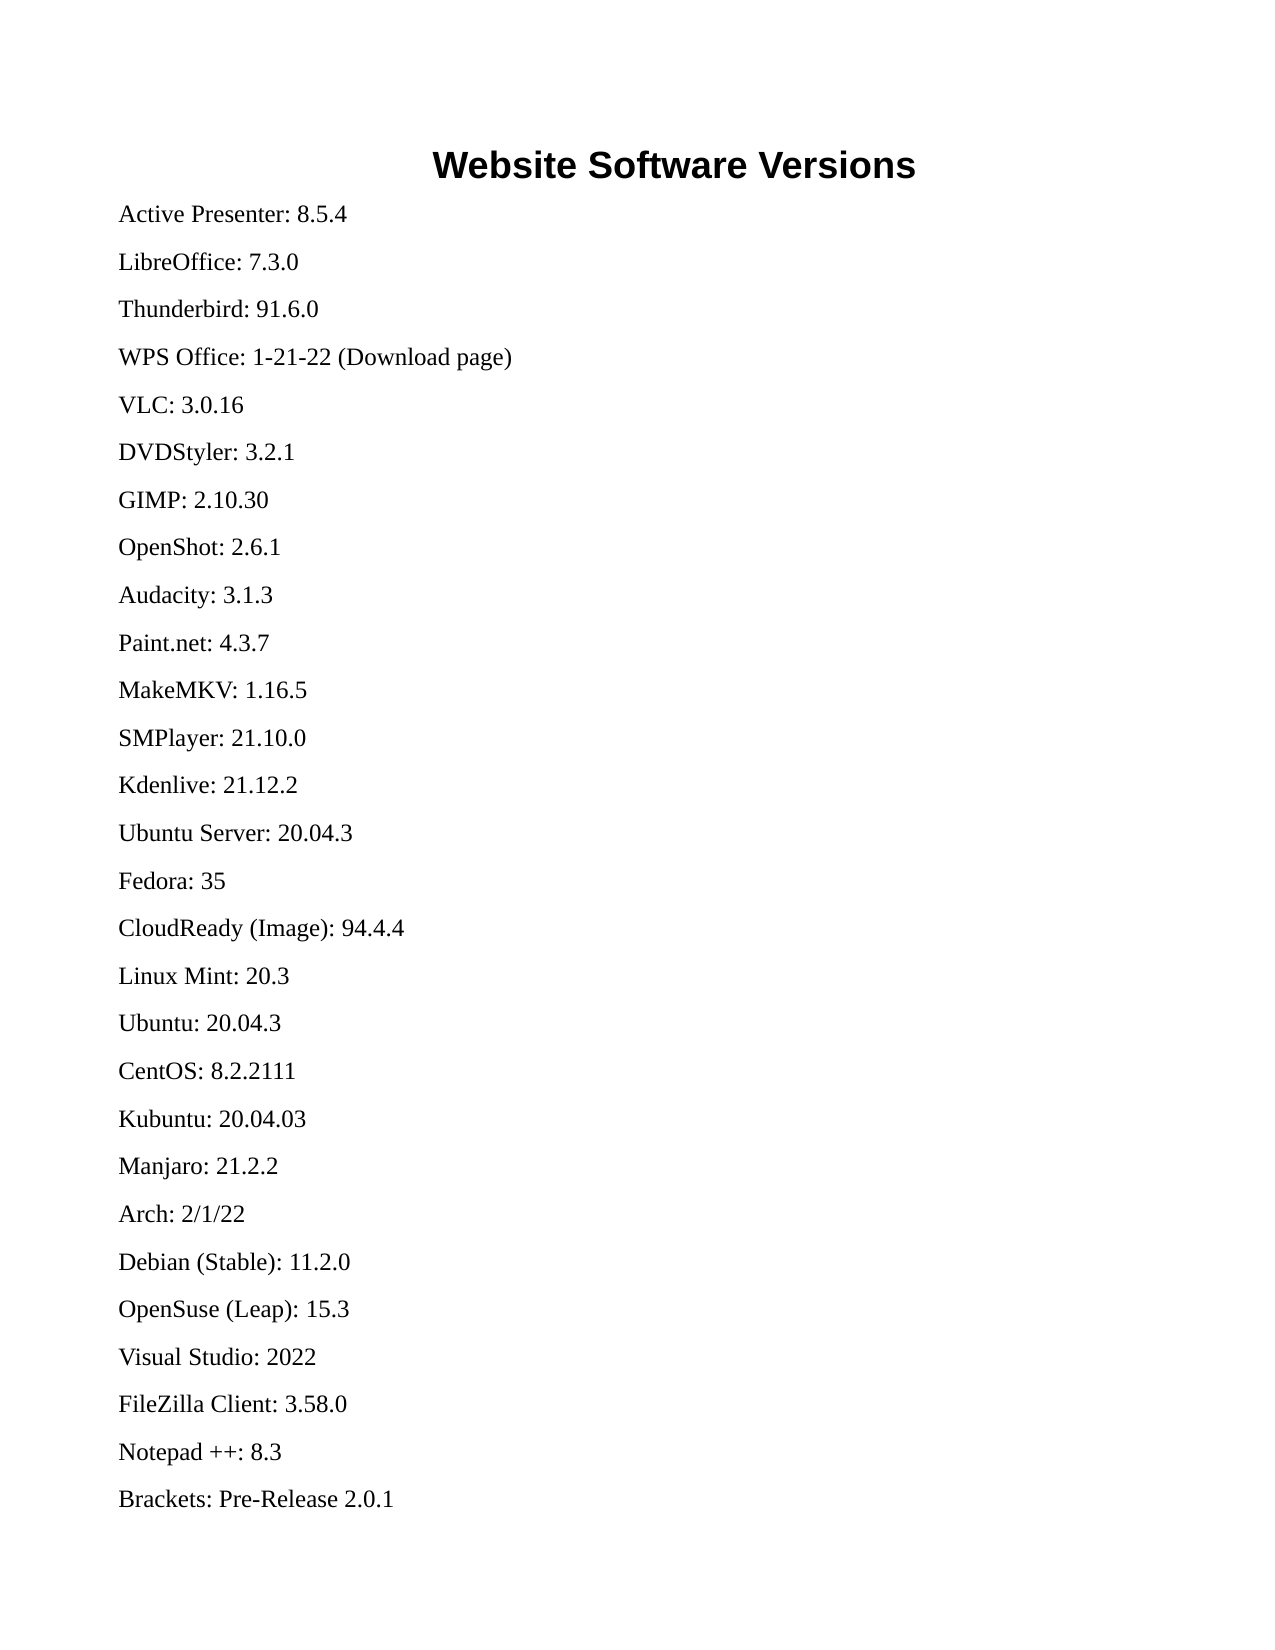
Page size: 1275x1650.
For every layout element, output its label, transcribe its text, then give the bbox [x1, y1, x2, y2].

text OpenSuse (Leap): 15.3 [118, 1294, 1157, 1323]
text SMPlayer: 21.10.0 [118, 723, 1157, 752]
text Visual Studio: 2022 [118, 1342, 1157, 1371]
text DVDStyler: 3.2.1 [118, 437, 1157, 466]
text CentOS: 8.2.2111 [118, 1056, 1157, 1085]
text WPS Office: 1-21-22 (Download page) [118, 342, 1157, 371]
text MakeMKV: 1.16.5 [118, 675, 1157, 704]
text Notepad ++: 8.3 [118, 1437, 1157, 1466]
text FileZilla Client: 3.58.0 [118, 1389, 1157, 1418]
text Thunderbird: 91.6.0 [118, 294, 1157, 323]
text Paint.net: 4.3.7 [118, 628, 1157, 656]
text Audacity: 3.1.3 [118, 580, 1157, 609]
text Kubuntu: 20.04.03 [118, 1104, 1157, 1132]
text CloudReady (Image): 94.4.4 [118, 913, 1157, 942]
text VLC: 3.0.16 [118, 390, 1157, 418]
text Fedora: 35 [118, 866, 1157, 894]
subtitle Website Software Versions [118, 143, 1157, 187]
text Ubuntu Server: 20.04.3 [118, 818, 1157, 847]
text GIMP: 2.10.30 [118, 485, 1157, 514]
text Active Presenter: 8.5.4 [118, 199, 1157, 228]
text Debian (Stable): 11.2.0 [118, 1247, 1157, 1275]
text Arch: 2/1/22 [118, 1199, 1157, 1228]
text LibreOffice: 7.3.0 [118, 247, 1157, 276]
text Linux Mint: 20.3 [118, 961, 1157, 990]
text OpenShot: 2.6.1 [118, 532, 1157, 561]
text Kdenlive: 21.12.2 [118, 771, 1157, 799]
text Brackets: Pre-Release 2.0.1 [118, 1484, 1157, 1513]
text Manjaro: 21.2.2 [118, 1151, 1157, 1180]
text Ubuntu: 20.04.3 [118, 1008, 1157, 1037]
